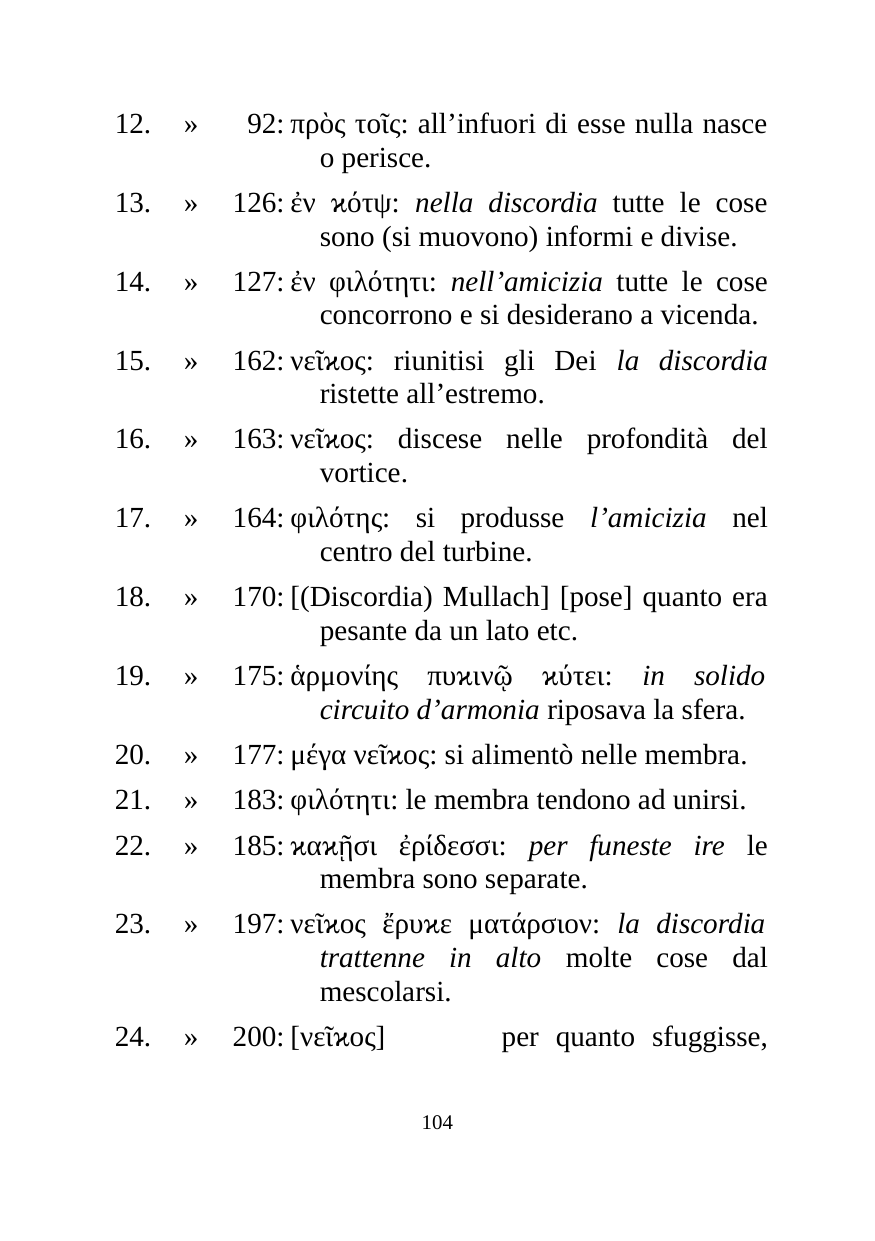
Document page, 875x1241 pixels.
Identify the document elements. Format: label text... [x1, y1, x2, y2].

table_cell 177: [225, 737, 284, 782]
table_cell [(Discordia) Mullach] [pose] quanto era pesante da un lato etc. [284, 579, 768, 658]
table_cell » [151, 1019, 225, 1064]
table_cell 23. [106, 907, 151, 1019]
table_cell » [151, 264, 225, 343]
table_cell » [151, 185, 225, 264]
table_cell 20. [106, 737, 151, 782]
table_cell » [151, 422, 225, 501]
table_cell φιλότητι: le membra tendono ad unirsi. [284, 783, 768, 828]
table_cell ἐν φιλότητι: nell’amicizia tutte le cose concorrono e si desiderano a vicenda. [284, 264, 768, 343]
table_cell 163: [225, 422, 284, 501]
table_cell 21. [106, 783, 151, 828]
table_cell 126: [225, 185, 284, 264]
table_cell 24. [106, 1019, 151, 1064]
table_cell 200: [225, 1019, 284, 1064]
table_cell ἐν ϰότψ: nella discordia tutte le cose sono (si muovono) informi e divise. [284, 185, 768, 264]
table_cell 185: [225, 828, 284, 907]
table_cell » [151, 106, 225, 185]
table_cell 12. [106, 106, 151, 185]
table_cell » [151, 658, 225, 737]
table_cell [νεῖϰος] [284, 1019, 496, 1064]
table_cell νεῖϰος ἔρυϰε ματάρσιον: la discordia trattenne in alto molte cose dal mescolarsi. [284, 907, 768, 1019]
table_cell 164: [225, 501, 284, 579]
table_cell 175: [225, 658, 284, 737]
table_cell νεῖϰος: riunitisi gli Dei la discordia ristette all’estremo. [284, 343, 768, 422]
table_cell 19. [106, 658, 151, 737]
table_cell νεῖϰος: discese nelle profondità del vortice. [284, 422, 768, 501]
table_cell 13. [106, 185, 151, 264]
table_cell 14. [106, 264, 151, 343]
table_cell per quanto sfuggisse, [496, 1019, 768, 1064]
table_cell μέγα νεῖϰος: si alimentò nelle membra. [284, 737, 768, 782]
table_cell » [151, 828, 225, 907]
table_cell 22. [106, 828, 151, 907]
table_cell » [151, 783, 225, 828]
table_cell » [151, 737, 225, 782]
table_cell 16. [106, 422, 151, 501]
table_cell 183: [225, 783, 284, 828]
table_cell 18. [106, 579, 151, 658]
table_cell 15. [106, 343, 151, 422]
table_cell ἁρμονίης πυϰινῷ ϰύτει: in solido circuito d’armonia riposava la sfera. [284, 658, 768, 737]
table_cell πρὸς τοῖς: all’infuori di esse nulla nasce o perisce. [284, 106, 768, 185]
table_cell φιλότης: si produsse l’amicizia nel centro del turbine. [284, 501, 768, 579]
table_cell » [151, 579, 225, 658]
table_cell 170: [225, 579, 284, 658]
table_cell 92: [225, 106, 284, 185]
table_cell » [151, 343, 225, 422]
table_cell » [151, 501, 225, 579]
table_cell 197: [225, 907, 284, 1019]
table_cell 127: [225, 264, 284, 343]
table_cell » [151, 907, 225, 1019]
table_cell 162: [225, 343, 284, 422]
table_cell ϰαϰῇσι ἐρίδεσσι: per funeste ire le membra sono separate. [284, 828, 768, 907]
table_cell 17. [106, 501, 151, 579]
